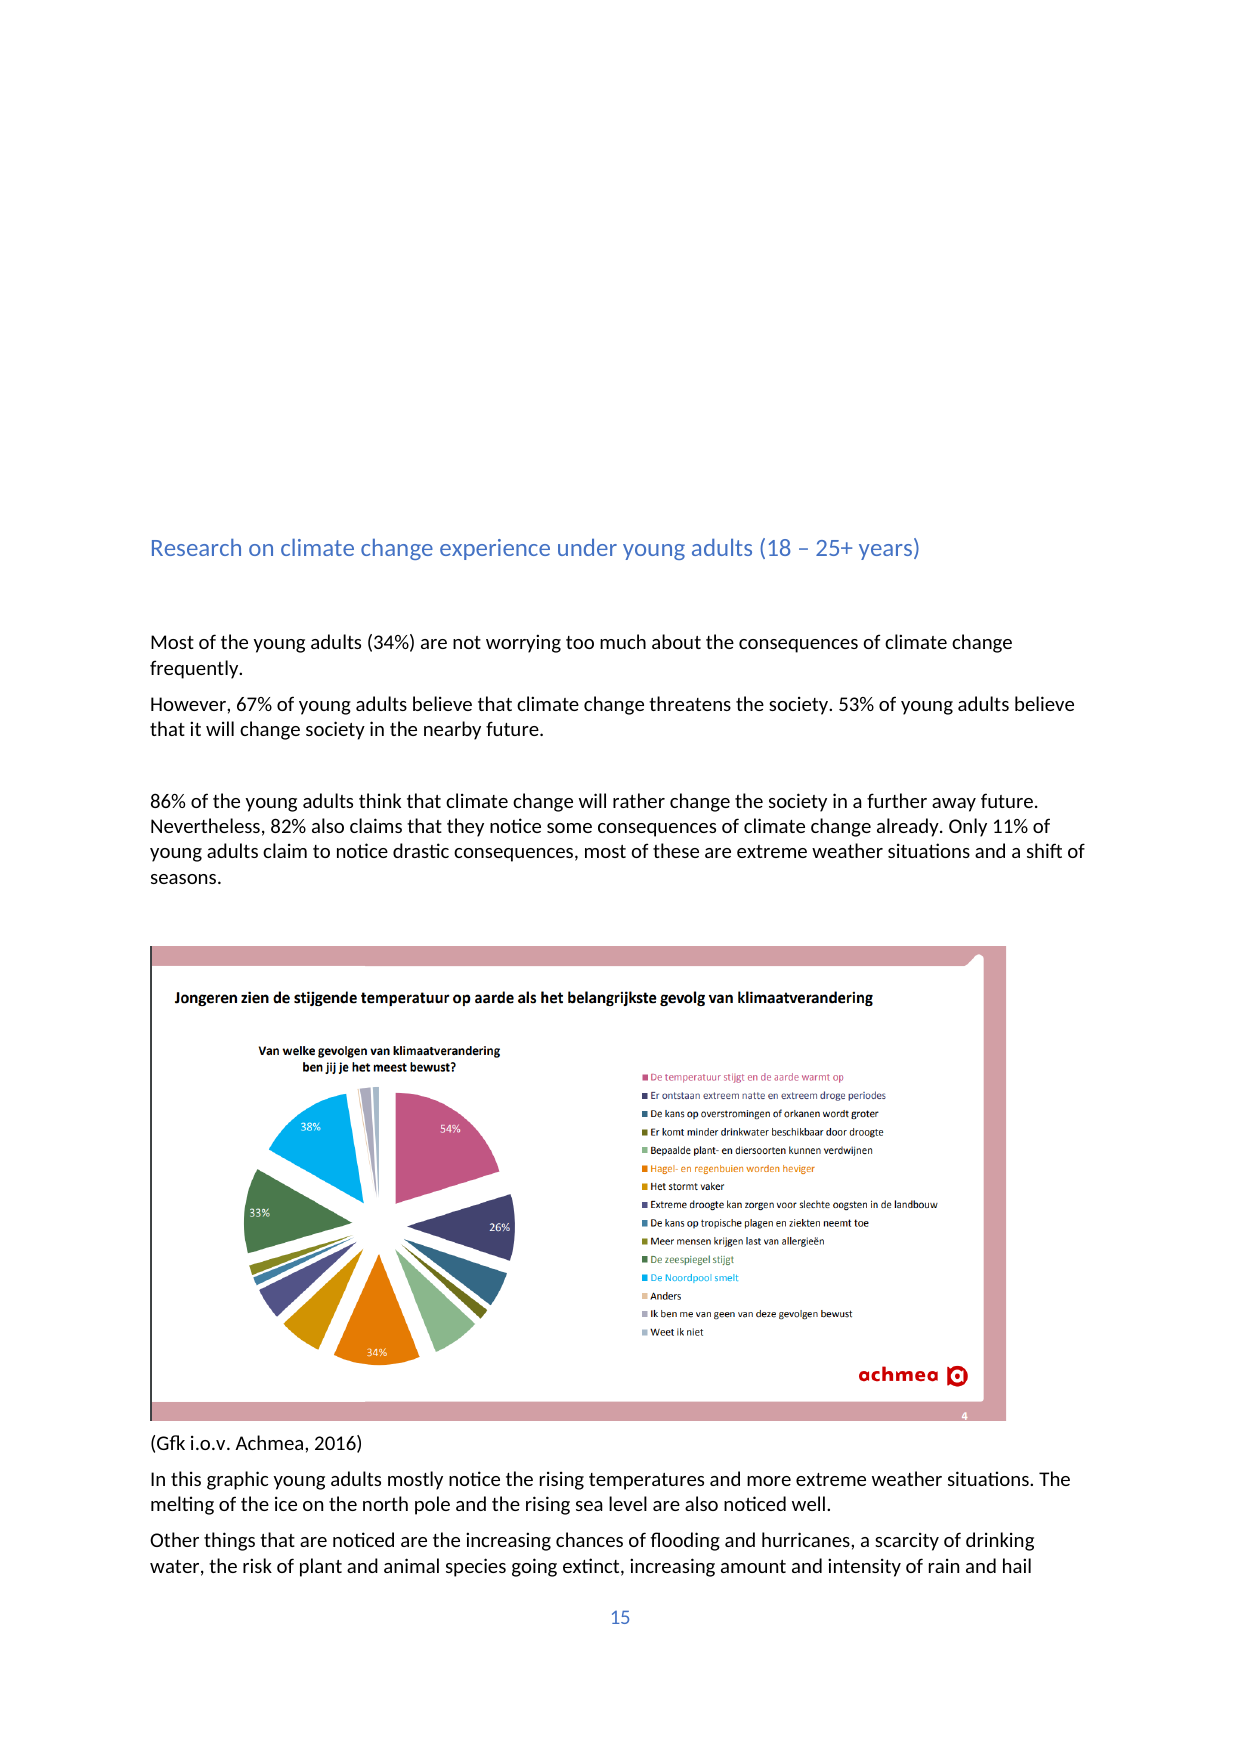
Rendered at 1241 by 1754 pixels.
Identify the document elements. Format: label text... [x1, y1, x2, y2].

text However, 67% of young adults believe that climate change threatens the society. 53% of young adults believe that it will change society in the nearby future. [150, 691, 1090, 742]
text In this graphic young adults mostly notice the rising temperatures and more extreme weather situations. The melting of the ice on the north pole and the rising sea level are also noticed well. [150, 1466, 1090, 1517]
text Research on climate change experience under young adults (18 – 25+ years) [150, 532, 1090, 562]
text (Gfk i.o.v. Achmea, 2016) [150, 1430, 1090, 1456]
text Most of the young adults (34%) are not worrying too much about the consequences of climate change frequently. [150, 629, 1090, 680]
text Other things that are noticed are the increasing chances of flooding and hurricanes, a scarcity of drinking water, the risk of plant and animal species going extinct, increasing amount and intensity of rain and hail [150, 1527, 1090, 1578]
text 86% of the young adults think that climate change will rather change the society in a further away future. Nevertheless, 82% also claims that they notice some consequences of climate change already. Only 11% of young adults claim to notice drastic consequences, most of these are extreme weather situations and a shift of seasons. [150, 788, 1090, 889]
